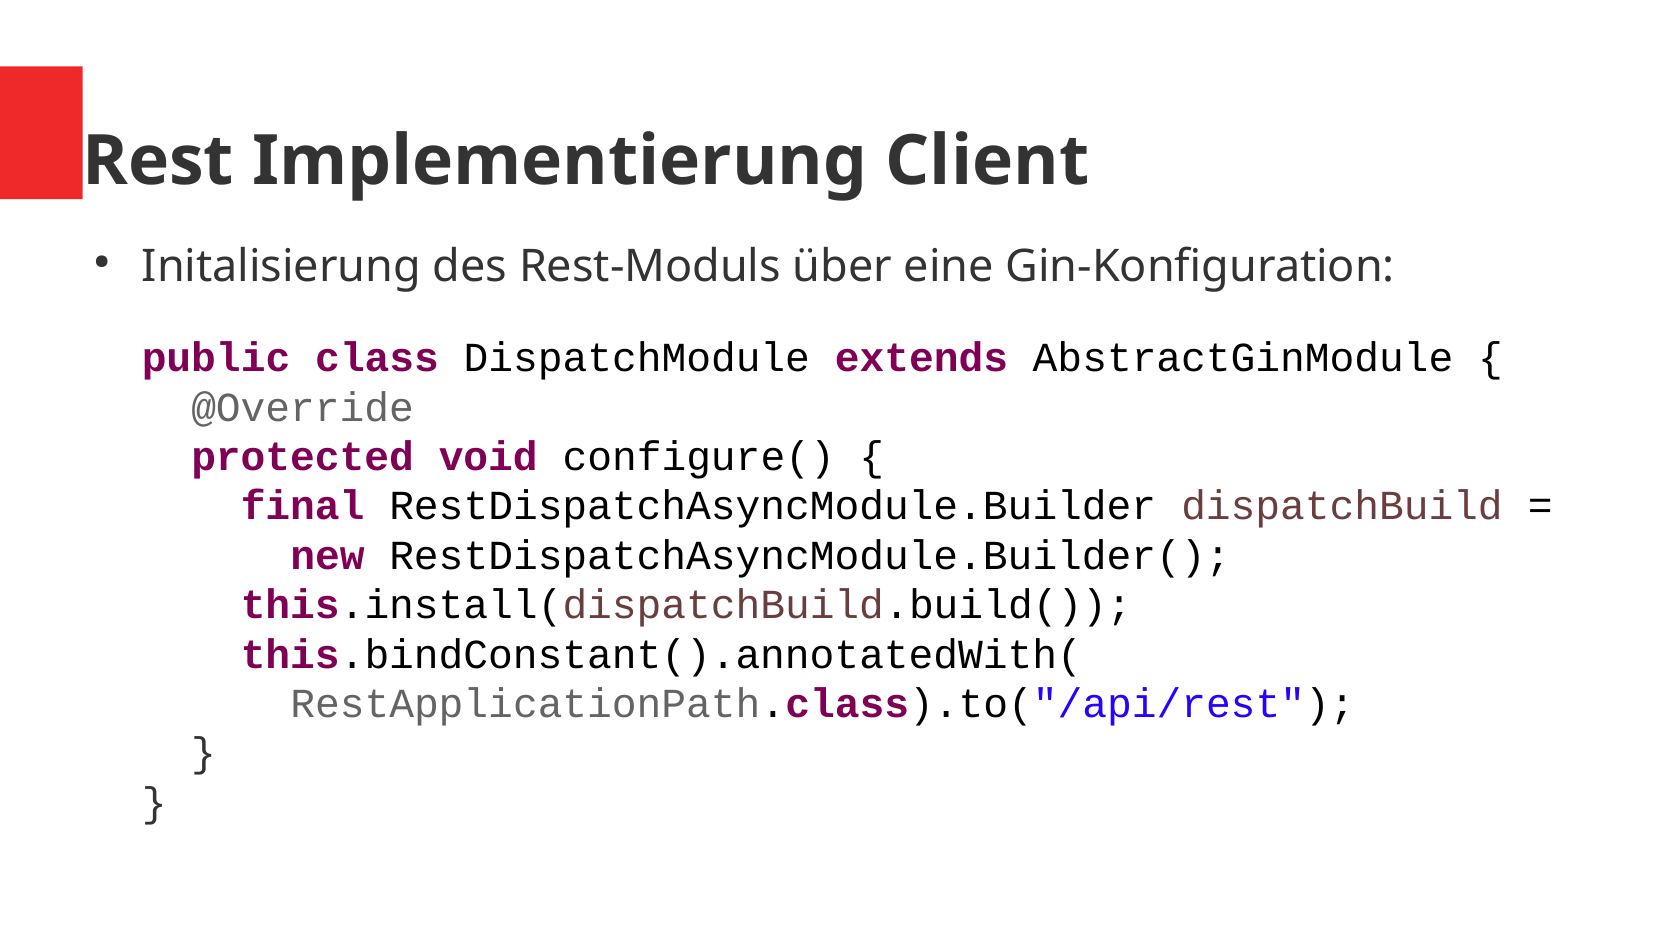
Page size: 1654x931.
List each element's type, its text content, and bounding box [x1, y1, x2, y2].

title Rest Implementierung Client [82, 0, 1571, 237]
list Initalisierung des Rest-Moduls über eine Gin-Konfiguration: public class DispatchModule extends AbstractGinModule { @Override protected void configure() { final RestDispatchAsyncModule.Builder dispatchBuild = new RestDispatchAsyncModule.Builder(); this.install(dispatchBuild.build()); this.bindConstant().annotatedWith( RestApplicationPath.class).to("/api/rest"); } } [78, 236, 1567, 863]
